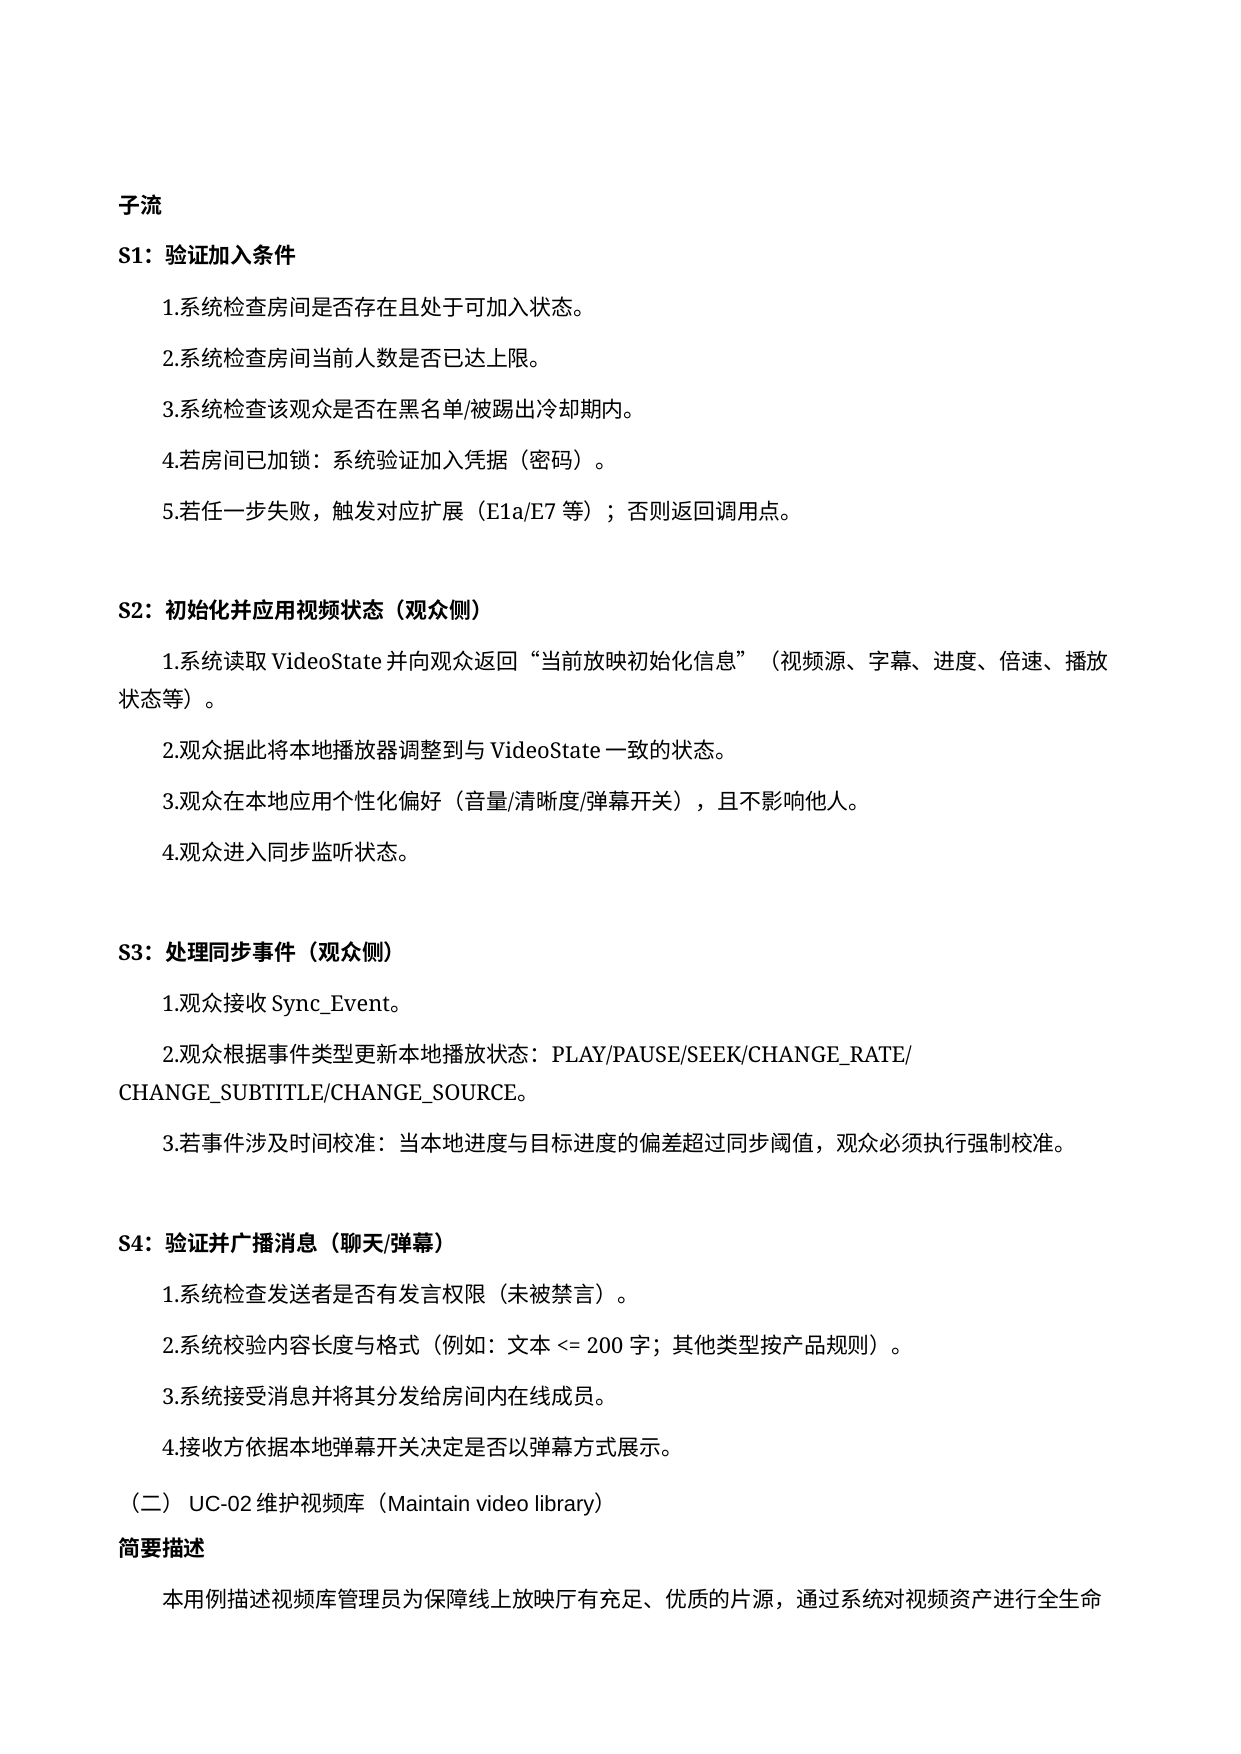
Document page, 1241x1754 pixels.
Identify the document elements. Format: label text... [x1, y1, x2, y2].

text 1.观众接收Sync_Event。 [118, 986, 1122, 1018]
text 1.系统读取VideoState并向观众返回“当前放映初始化信息”（视频源、字幕、进度、倍速、播放状态等）。 [118, 644, 1122, 714]
text S1：验证加入条件 [118, 238, 1122, 270]
text 3.系统检查该观众是否在黑名单/被踢出冷却期内。 [118, 392, 1122, 423]
text 4.观众进入同步监听状态。 [118, 835, 1122, 867]
text 1.系统检查房间是否存在且处于可加入状态。 [118, 289, 1122, 321]
text 3.若事件涉及时间校准：当本地进度与目标进度的偏差超过同步阈值，观众必须执行强制校准。 [118, 1126, 1122, 1158]
text 2.系统检查房间当前人数是否已达上限。 [118, 341, 1122, 372]
text 2.系统校验内容长度与格式（例如：文本 <= 200 字；其他类型按产品规则）。 [118, 1328, 1122, 1360]
text 2.观众根据事件类型更新本地播放状态：PLAY/PAUSE/SEEK/CHANGE_RATE/CHANGE_SUBTITLE/CHANGE_SOURCE。 [118, 1037, 1122, 1107]
text S3：处理同步事件（观众侧） [118, 935, 1122, 967]
text 本用例描述视频库管理员为保障线上放映厅有充足、优质的片源，通过系统对视频资产进行全生命 [118, 1582, 1122, 1613]
text 4.接收方依据本地弹幕开关决定是否以弹幕方式展示。 [118, 1430, 1122, 1462]
text S4：验证并广播消息（聊天/弹幕） [118, 1226, 1122, 1258]
text 2.观众据此将本地播放器调整到与VideoState一致的状态。 [118, 733, 1122, 765]
subtitle UC-02维护视频库（Maintain video library） [118, 1486, 1122, 1518]
text S2：初始化并应用视频状态（观众侧） [118, 593, 1122, 625]
text 子流 [118, 188, 1122, 219]
text 5.若任一步失败，触发对应扩展（E1a/E7 等）；否则返回调用点。 [118, 494, 1122, 525]
text 3.观众在本地应用个性化偏好（音量/清晰度/弹幕开关），且不影响他人。 [118, 784, 1122, 816]
text 简要描述 [118, 1531, 1122, 1562]
text 3.系统接受消息并将其分发给房间内在线成员。 [118, 1379, 1122, 1411]
text 4.若房间已加锁：系统验证加入凭据（密码）。 [118, 443, 1122, 474]
text 1.系统检查发送者是否有发言权限（未被禁言）。 [118, 1277, 1122, 1309]
